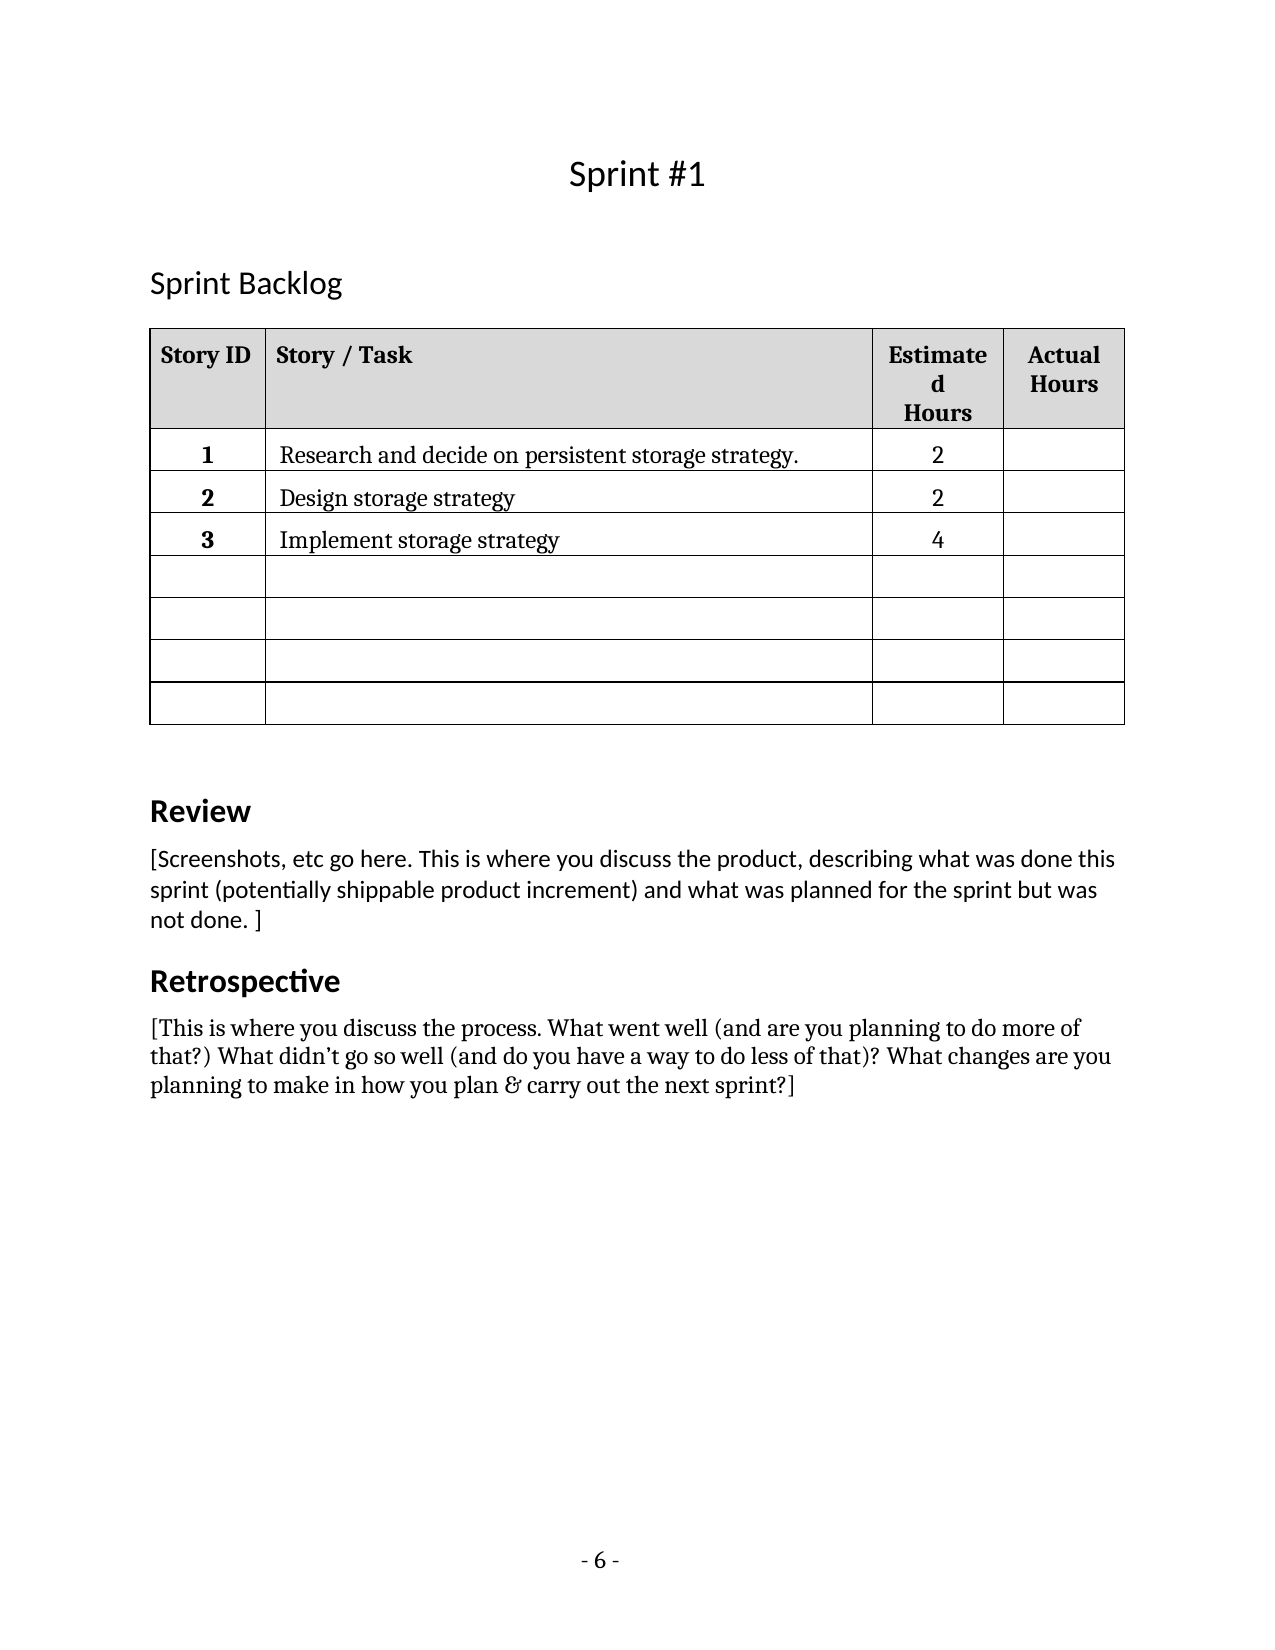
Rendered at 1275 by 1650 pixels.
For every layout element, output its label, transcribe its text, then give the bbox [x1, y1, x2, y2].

table_cell 1 [151, 429, 265, 470]
table_cell [873, 598, 1003, 639]
text Sprint Backlog [150, 262, 1125, 303]
table_header Actual Hours [1004, 329, 1124, 428]
table_header Story / Task [266, 329, 872, 428]
table_cell 3 [151, 513, 265, 554]
table_cell Research and decide on persistent storage strategy. [266, 429, 872, 470]
table_cell [1004, 513, 1124, 554]
table_cell Design storage strategy [266, 471, 872, 512]
table_cell [1004, 683, 1124, 724]
subtitle Retrospective [150, 960, 1125, 1001]
subtitle [Screenshots, etc go here. This is where you discuss the product, describing what was done this sprint (potentially shippable product increment) and what was planned for the sprint but was not done. ] [150, 844, 1125, 935]
table_cell [266, 598, 872, 639]
subtitle Sprint #1 [150, 150, 1125, 196]
table_cell [266, 640, 872, 681]
table_cell [266, 683, 872, 724]
table_cell 4 [873, 513, 1003, 554]
table_cell 2 [873, 471, 1003, 512]
table_cell [873, 683, 1003, 724]
table_cell [873, 640, 1003, 681]
table_header Story ID [151, 329, 265, 428]
table_cell [151, 556, 265, 597]
table_cell Implement storage strategy [266, 513, 872, 554]
table_header Estimated Hours [873, 329, 1003, 428]
table_cell [1004, 556, 1124, 597]
table_cell 2 [151, 471, 265, 512]
table_cell [151, 598, 265, 639]
table_cell [151, 683, 265, 724]
text [This is where you discuss the process. What went well (and are you planning to do more of that?) What didn’t go so well (and do you have a way to do less of that)? What changes are you planning to make in how you plan & carry out the next sprint?] [150, 1013, 1125, 1100]
table_cell [266, 556, 872, 597]
table_cell [1004, 471, 1124, 512]
subtitle Review [150, 790, 1125, 831]
table_cell 2 [873, 429, 1003, 470]
table_cell [1004, 429, 1124, 470]
table_cell [1004, 640, 1124, 681]
table_cell [1004, 598, 1124, 639]
table_cell [873, 556, 1003, 597]
table_cell [151, 640, 265, 681]
